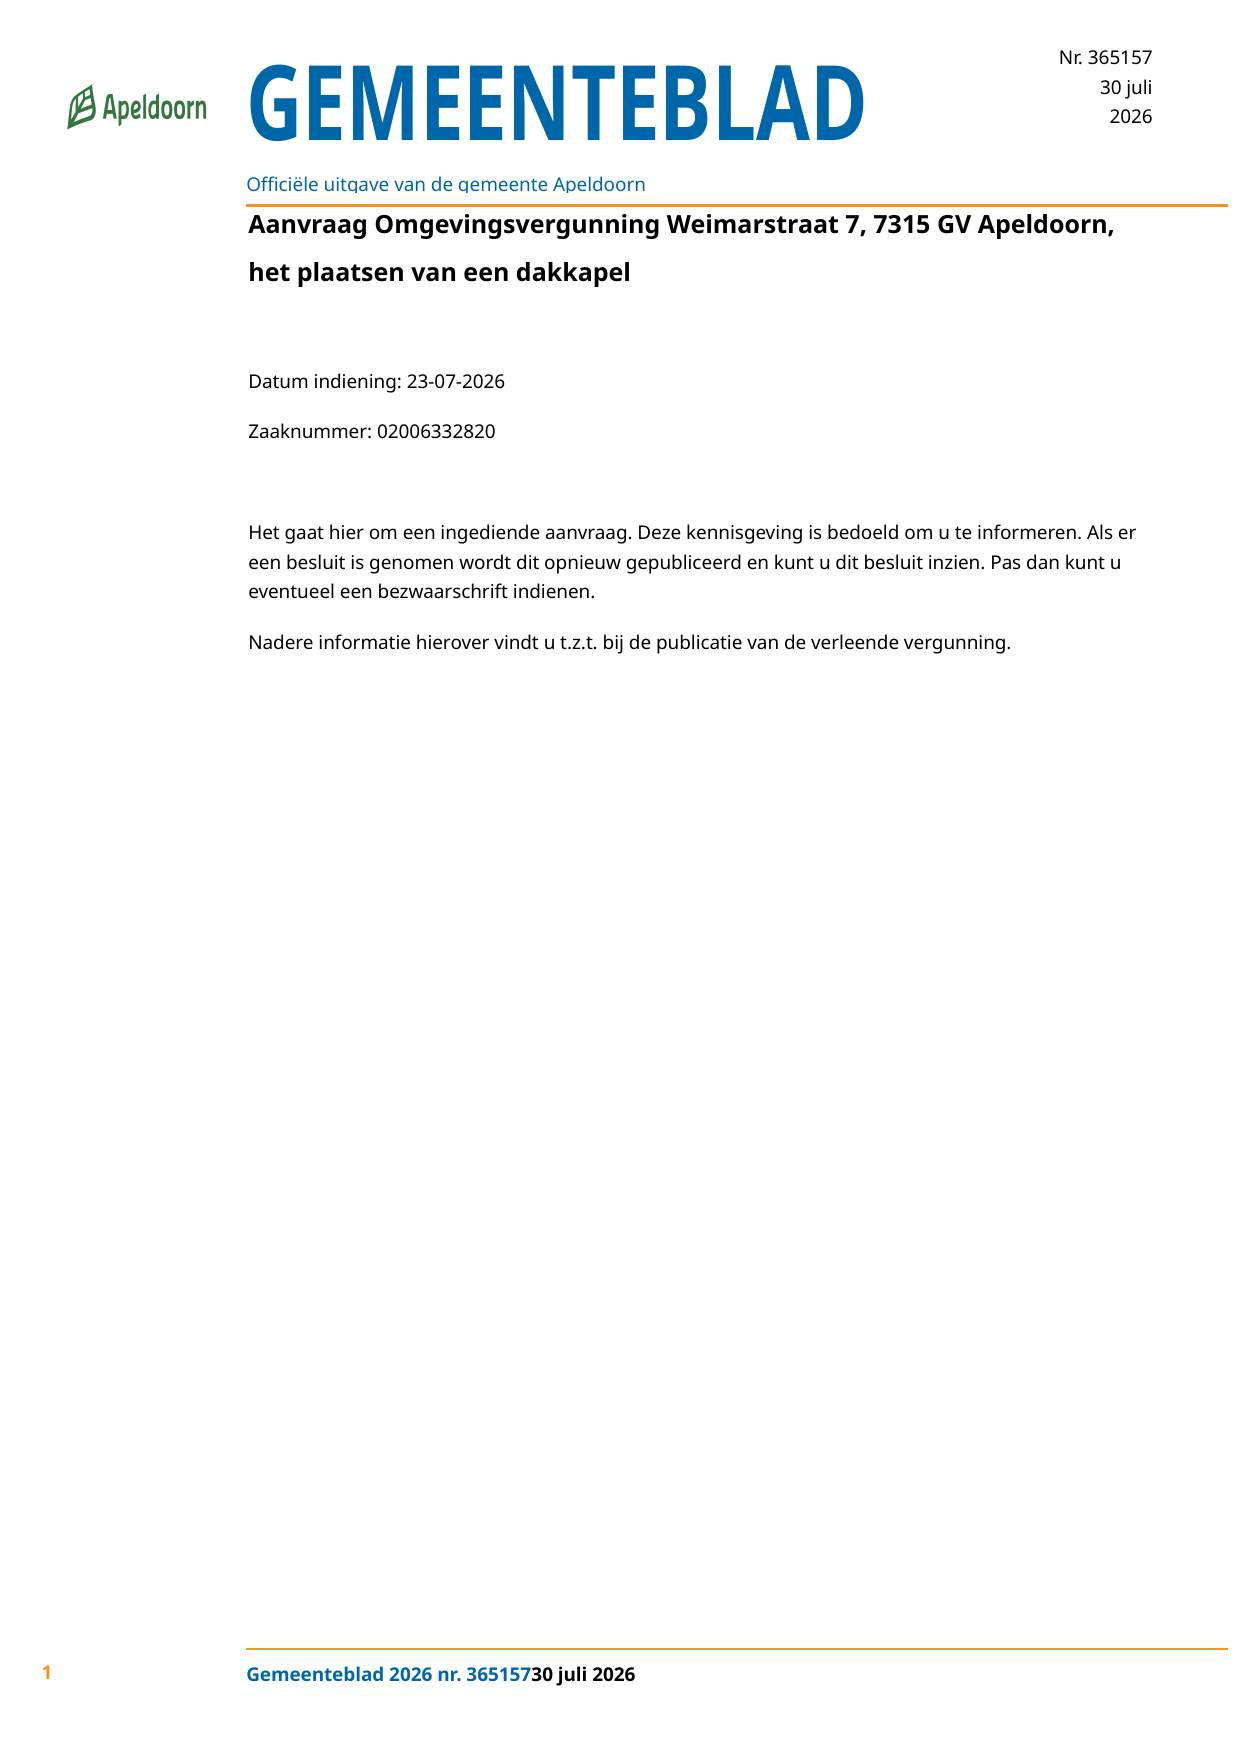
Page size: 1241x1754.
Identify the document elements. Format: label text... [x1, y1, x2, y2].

text Aanvraag Omgevingsvergunning Weimarstraat 7, 7315 GV Apeldoorn, het plaatsen van een dakkapel [248, 207, 1152, 288]
picture [41, 47, 231, 172]
text Datum indiening: 23-07-2026 [248, 368, 1152, 394]
text Het gaat hier om een ingediende aanvraag. Deze kennisgeving is bedoeld om u te informeren. Als er een besluit is genomen wordt dit opnieuw gepubliceerd en kunt u dit besluit inzien. Pas dan kunt u eventueel een bezwaarschrift indienen. [248, 519, 1152, 604]
text Nadere informatie hierover vindt u t.z.t. bij de publicatie van de verleende vergunning. [248, 629, 1152, 655]
text Zaaknummer: 02006332820 [248, 419, 1152, 444]
